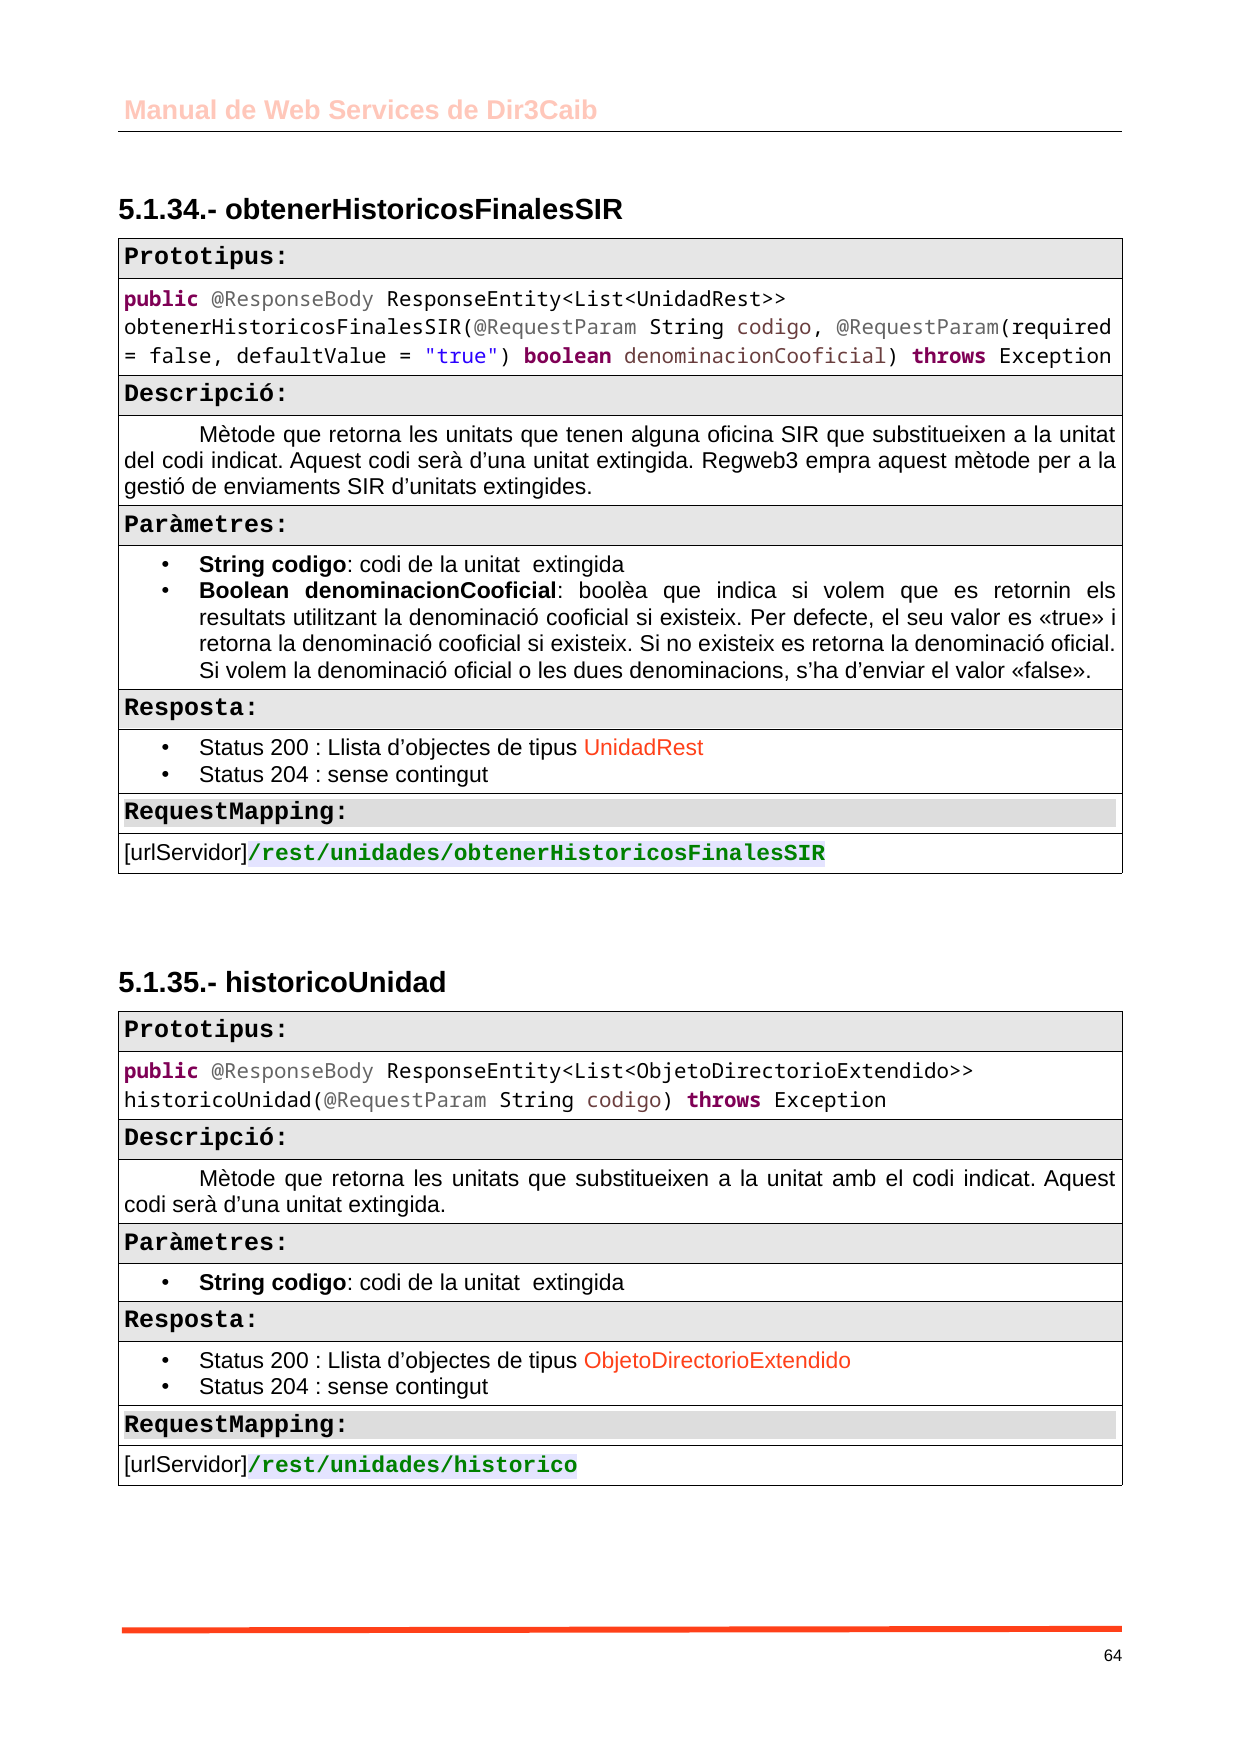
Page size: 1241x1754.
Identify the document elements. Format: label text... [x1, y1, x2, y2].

table_header Prototipus: [119, 239, 1122, 278]
table_cell String codigo: codi de la unitat extingida Boolean denominacionCooficial: boolèa que indica si volem que es retornin els resultats utilitzant la denominació cooficial si existeix. Per defecte, el seu valor es «true» i retorna la denominació cooficial si existeix. Si no existeix es retorna la denominació oficial. Si volem la denominació oficial o les dues denominacions, s’ha d’enviar el valor «false». [119, 546, 1122, 689]
table_cell Resposta: [119, 1302, 1122, 1341]
table_cell Status 200 : Llista d’objectes de tipus ObjetoDirectorioExtendido Status 204 : sense contingut [119, 1342, 1122, 1405]
table_cell Descripció: [119, 1120, 1122, 1159]
table_cell [urlServidor]/rest/unidades/obtenerHistoricosFinalesSIR [119, 834, 1122, 873]
table_cell Paràmetres: [119, 506, 1122, 545]
table_cell RequestMapping: [119, 794, 1122, 833]
table_header Prototipus: [119, 1012, 1122, 1051]
subtitle historicoUnidad [118, 965, 1122, 998]
table_cell Resposta: [119, 690, 1122, 728]
table_cell Paràmetres: [119, 1224, 1122, 1263]
table_cell Mètode que retorna les unitats que tenen alguna oficina SIR que substitueixen a la unitat del codi indicat. Aquest codi serà d’una unitat extingida. Regweb3 empra aquest mètode per a la gestió de enviaments SIR d’unitats extingides. [119, 416, 1122, 505]
table_cell public @ResponseBody ResponseEntity<List<ObjetoDirectorioExtendido>> historicoUnidad(@RequestParam String codigo) throws Exception [119, 1052, 1122, 1119]
table_cell public @ResponseBody ResponseEntity<List<UnidadRest>> obtenerHistoricosFinalesSIR(@RequestParam String codigo, @RequestParam(required = false, defaultValue = "true") boolean denominacionCooficial) throws Exception [119, 279, 1122, 375]
table_cell Status 200 : Llista d’objectes de tipus UnidadRest Status 204 : sense contingut [119, 730, 1122, 793]
subtitle obtenerHistoricosFinalesSIR [118, 192, 1122, 226]
table_cell [urlServidor]/rest/unidades/historico [119, 1446, 1122, 1485]
table_cell Descripció: [119, 376, 1122, 415]
table_cell RequestMapping: [119, 1406, 1122, 1445]
table_cell String codigo: codi de la unitat extingida [119, 1264, 1122, 1301]
table_cell Mètode que retorna les unitats que substitueixen a la unitat amb el codi indicat. Aquest codi serà d’una unitat extingida. [119, 1160, 1122, 1223]
